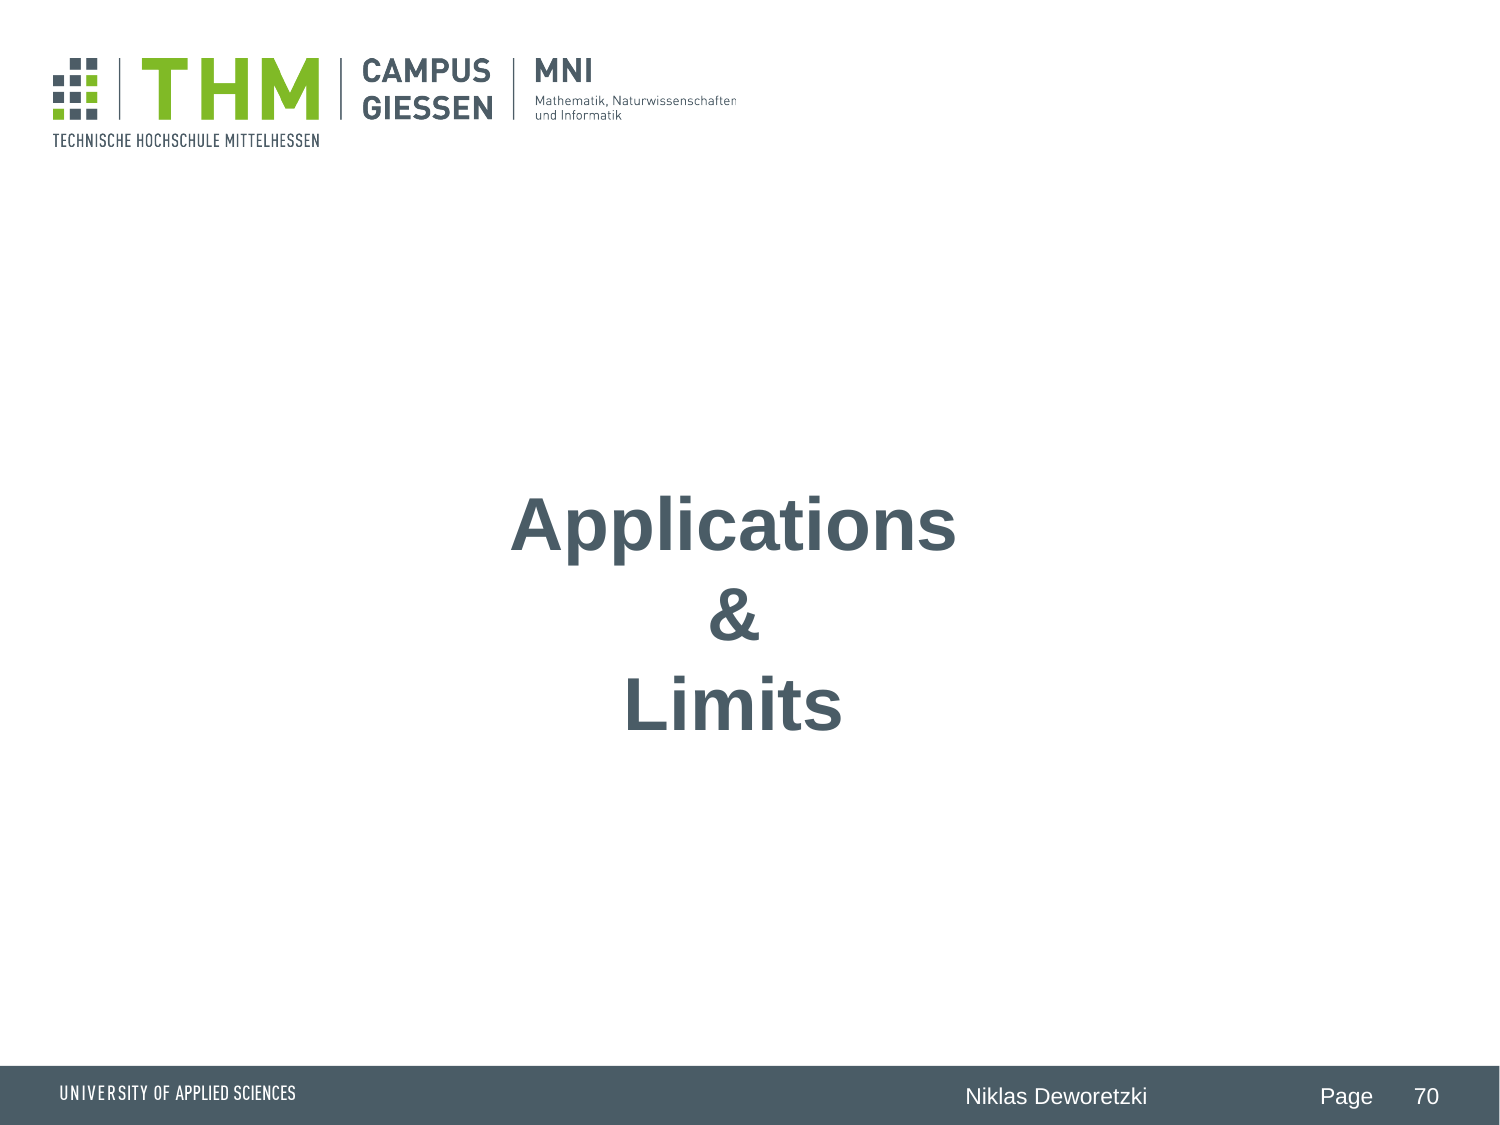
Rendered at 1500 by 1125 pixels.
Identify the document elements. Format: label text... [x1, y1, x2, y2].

picture [59, 1082, 296, 1104]
picture [53, 58, 736, 147]
slide_number [1376, 1073, 1455, 1118]
title Applications & Limits [43, 468, 1426, 563]
